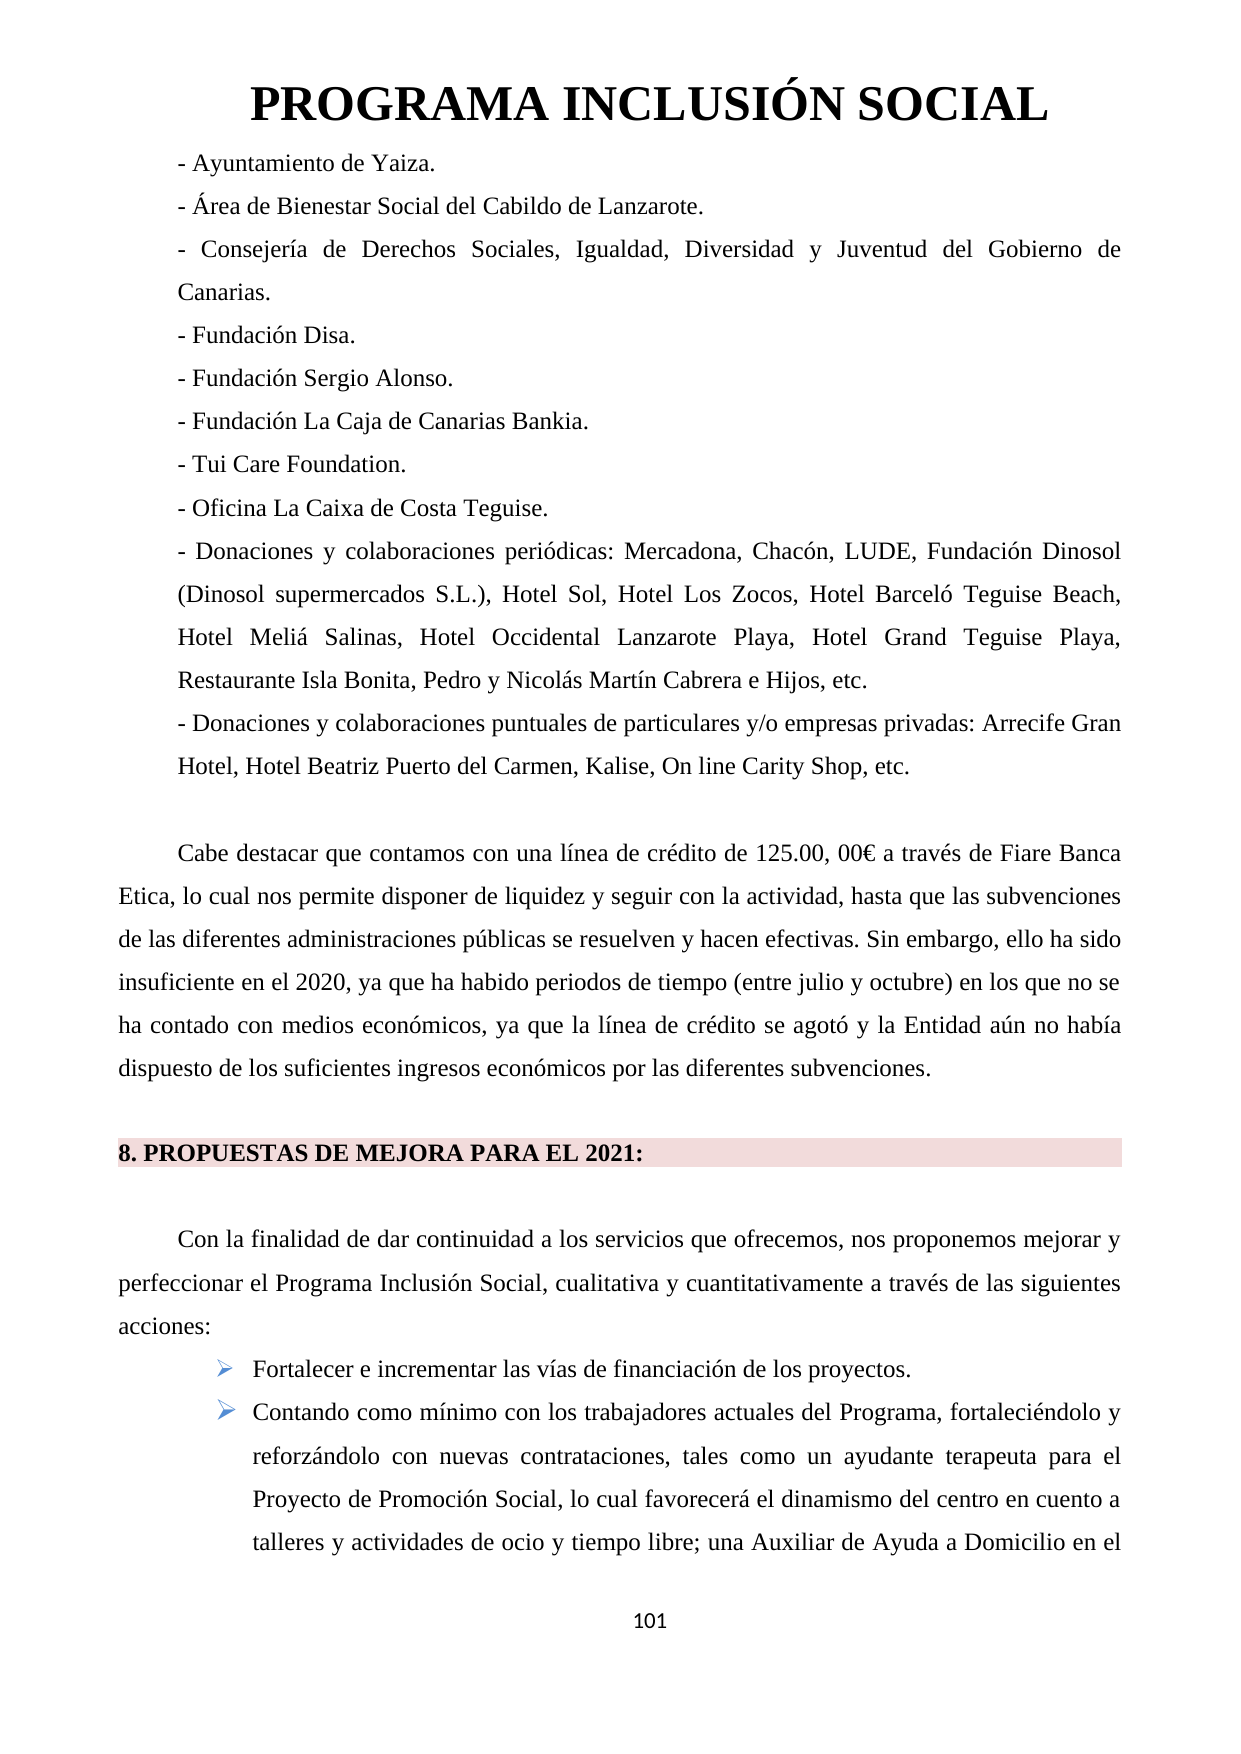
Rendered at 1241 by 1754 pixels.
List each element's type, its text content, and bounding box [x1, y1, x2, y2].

text Con la finalidad de dar continuidad a los servicios que ofrecemos, nos proponemos mejorar y perfeccionar el Programa Inclusión Social, cualitativa y cuantitativamente a través de las siguientes acciones: [118, 1224, 1122, 1339]
text - Donaciones y colaboraciones periódicas: Mercadona, Chacón, LUDE, Fundación Dinosol (Dinosol supermercados S.L.), Hotel Sol, Hotel Los Zocos, Hotel Barceló Teguise Beach, Hotel Meliá Salinas, Hotel Occidental Lanzarote Playa, Hotel Grand Teguise Playa, Restaurante Isla Bonita, Pedro y Nicolás Martín Cabrera e Hijos, etc. [177, 536, 1122, 694]
text - Donaciones y colaboraciones puntuales de particulares y/o empresas privadas: Arrecife Gran Hotel, Hotel Beatriz Puerto del Carmen, Kalise, On line Carity Shop, etc. [177, 708, 1122, 780]
text - Fundación La Caja de Canarias Bankia. [177, 406, 1122, 435]
text - Área de Bienestar Social del Cabildo de Lanzarote. [177, 191, 1122, 219]
list Contando como mínimo con los trabajadores actuales del Programa, fortaleciéndolo y reforzándolo con nuevas contrataciones, tales como un ayudante terapeuta para el Proyecto de Promoción Social, lo cual favorecerá el dinamismo del centro en cuento a talleres y actividades de ocio y tiempo libre; una Auxiliar de Ayuda a Domicilio en el [215, 1397, 1122, 1556]
text - Fundación Sergio Alonso. [177, 363, 1122, 392]
text - Ayuntamiento de Yaiza. [177, 148, 1122, 176]
text 8. PROPUESTAS DE MEJORA PARA EL 2021: [118, 1138, 1122, 1167]
list Fortalecer e incrementar las vías de financiación de los proyectos. [215, 1354, 1122, 1383]
text - Oficina La Caixa de Costa Teguise. [177, 493, 1122, 521]
text - Consejería de Derechos Sociales, Igualdad, Diversidad y Juventud del Gobierno de Canarias. [177, 234, 1122, 306]
text - Fundación Disa. [177, 320, 1122, 349]
text Cabe destacar que contamos con una línea de crédito de 125.00, 00€ a través de Fiare Banca Etica, lo cual nos permite disponer de liquidez y seguir con la actividad, hasta que las subvenciones de las diferentes administraciones públicas se resuelven y hacen efectivas. Sin embargo, ello ha sido insuficiente en el 2020, ya que ha habido periodos de tiempo (entre julio y octubre) en los que no se ha contado con medios económicos, ya que la línea de crédito se agotó y la Entidad aún no había dispuesto de los suficientes ingresos económicos por las diferentes subvenciones. [118, 838, 1122, 1082]
text - Tui Care Foundation. [177, 449, 1122, 478]
